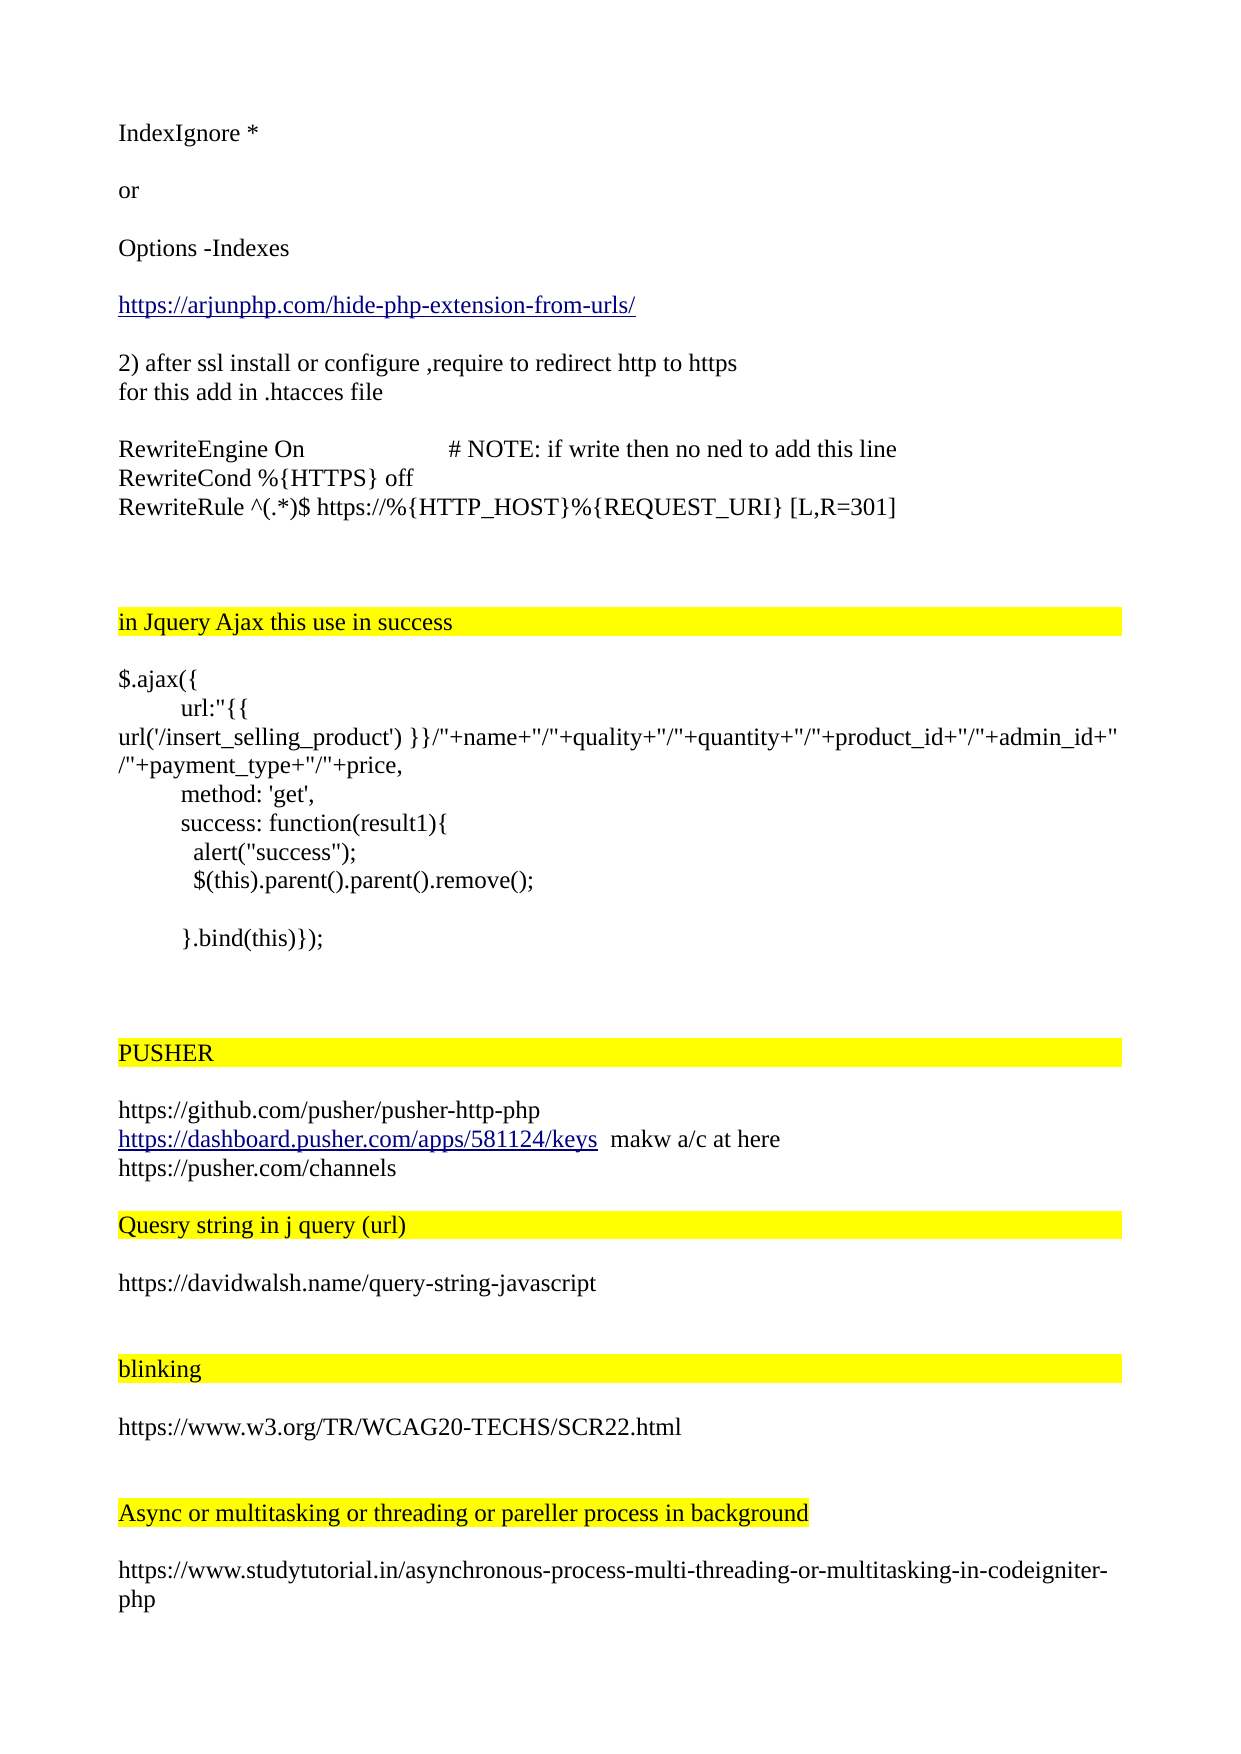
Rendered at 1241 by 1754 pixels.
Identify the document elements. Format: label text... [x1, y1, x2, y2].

text https://pusher.com/channels [118, 1153, 1122, 1182]
text https://dashboard.pusher.com/apps/581124/keys makw a/c at here [118, 1124, 1122, 1153]
text }.bind(this)}); [118, 923, 1122, 952]
text https://www.studytutorial.in/asynchronous-process-multi-threading-or-multitasking-in-codeigniter-php [118, 1556, 1122, 1613]
text https://github.com/pusher/pusher-http-php [118, 1096, 1122, 1124]
text Async or multitasking or threading or pareller process in background [118, 1498, 1122, 1527]
text PUSHER [118, 1038, 1122, 1067]
text blinking [118, 1354, 1122, 1383]
text alert("success"); [118, 837, 1122, 866]
text RewriteEngine On # NOTE: if write then no ned to add this line [118, 434, 1122, 463]
text https://www.w3.org/TR/WCAG20-TECHS/SCR22.html [118, 1412, 1122, 1441]
text IndexIgnore * [118, 118, 1122, 147]
text $(this).parent().parent().remove(); [118, 866, 1122, 894]
text Options -Indexes [118, 233, 1122, 262]
text https://arjunphp.com/hide-php-extension-from-urls/ [118, 291, 1122, 319]
text RewriteCond %{HTTPS} off [118, 463, 1122, 492]
text success: function(result1){ [118, 808, 1122, 837]
text 2) after ssl install or configure ,require to redirect http to https for this add in .htacces file [118, 348, 1122, 406]
text in Jquery Ajax this use in success [118, 607, 1122, 636]
text RewriteRule ^(.*)$ https://%{HTTP_HOST}%{REQUEST_URI} [L,R=301] [118, 492, 1122, 521]
text or [118, 176, 1122, 204]
text https://davidwalsh.name/query-string-javascript [118, 1268, 1122, 1297]
text Quesry string in j query (url) [118, 1211, 1122, 1239]
text $.ajax({ [118, 664, 1122, 693]
text method: 'get', [118, 779, 1122, 808]
text url:"{{ url('/insert_selling_product') }}/"+name+"/"+quality+"/"+quantity+"/"+product_id+"/"+admin_id+"/"+payment_type+"/"+price, [118, 693, 1122, 779]
